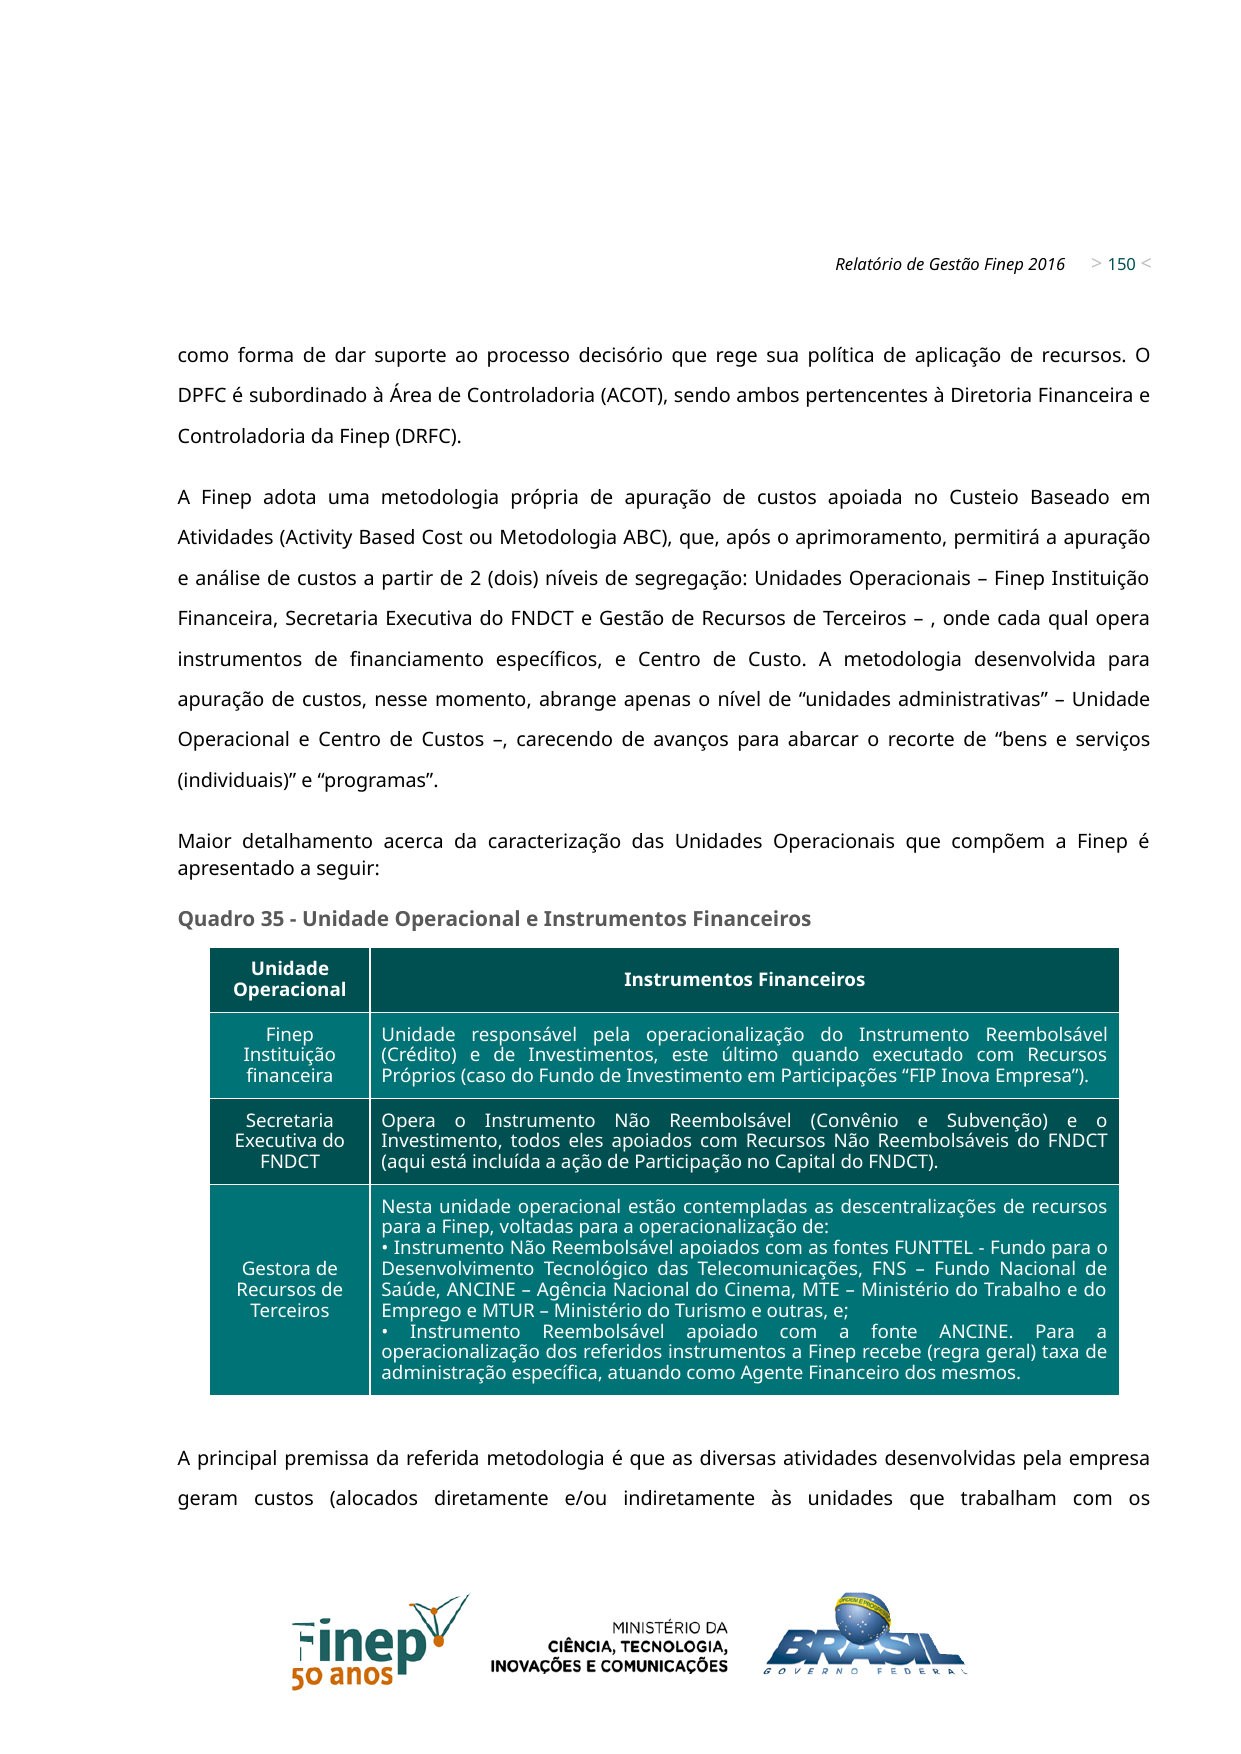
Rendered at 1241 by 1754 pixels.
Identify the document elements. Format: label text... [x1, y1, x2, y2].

table_header Instrumentos Financeiros [371, 948, 1119, 1012]
table_cell Secretaria Executiva do FNDCT [210, 1099, 369, 1184]
table_header Unidade Operacional [210, 948, 369, 1012]
text A principal premissa da referida metodologia é que as diversas atividades desenvolvidas pela empresa geram custos (alocados diretamente e/ou indiretamente às unidades que trabalham com os [177, 1444, 1152, 1511]
text Maior detalhamento acerca da caracterização das Unidades Operacionais que compõem a Finep é apresentado a seguir: [177, 827, 1152, 881]
table_cell Finep Instituição financeira [210, 1013, 369, 1098]
table_cell Gestora de Recursos de Terceiros [210, 1185, 369, 1395]
text Quadro 35 - Unidade Operacional e Instrumentos Financeiros [177, 904, 1152, 933]
table_cell Unidade responsável pela operacionalização do Instrumento Reembolsável (Crédito) e de Investimentos, este último quando executado com Recursos Próprios (caso do Fundo de Investimento em Participações “FIP Inova Empresa”). [371, 1013, 1119, 1098]
table_cell Nesta unidade operacional estão contempladas as descentralizações de recursos para a Finep, voltadas para a operacionalização de: • Instrumento Não Reembolsável apoiados com as fontes FUNTTEL - Fundo para o Desenvolvimento Tecnológico das Telecomunicações, FNS – Fundo Nacional de Saúde, ANCINE – Agência Nacional do Cinema, MTE – Ministério do Trabalho e do Emprego e MTUR – Ministério do Turismo e outras, e; • Instrumento Reembolsável apoiado com a fonte ANCINE. Para a operacionalização dos referidos instrumentos a Finep recebe (regra geral) taxa de administração específica, atuando como Agente Financeiro dos mesmos. [371, 1185, 1119, 1395]
text como forma de dar suporte ao processo decisório que rege sua política de aplicação de recursos. O DPFC é subordinado à Área de Controladoria (ACOT), sendo ambos pertencentes à Diretoria Financeira e Controladoria da Finep (DRFC). [177, 341, 1152, 449]
text A Finep adota uma metodologia própria de apuração de custos apoiada no Custeio Baseado em Atividades (Activity Based Cost ou Metodologia ABC), que, após o aprimoramento, permitirá a apuração e análise de custos a partir de 2 (dois) níveis de segregação: Unidades Operacionais – Finep Instituição Financeira, Secretaria Executiva do FNDCT e Gestão de Recursos de Terceiros – , onde cada qual opera instrumentos de financiamento específicos, e Centro de Custo. A metodologia desenvolvida para apuração de custos, nesse momento, abrange apenas o nível de “unidades administrativas” – Unidade Operacional e Centro de Custos –, carecendo de avanços para abarcar o recorte de “bens e serviços (individuais)” e “programas”. [177, 483, 1152, 793]
table_cell Opera o Instrumento Não Reembolsável (Convênio e Subvenção) e o Investimento, todos eles apoiados com Recursos Não Reembolsáveis do FNDCT (aqui está incluída a ação de Participação no Capital do FNDCT). [371, 1099, 1119, 1184]
